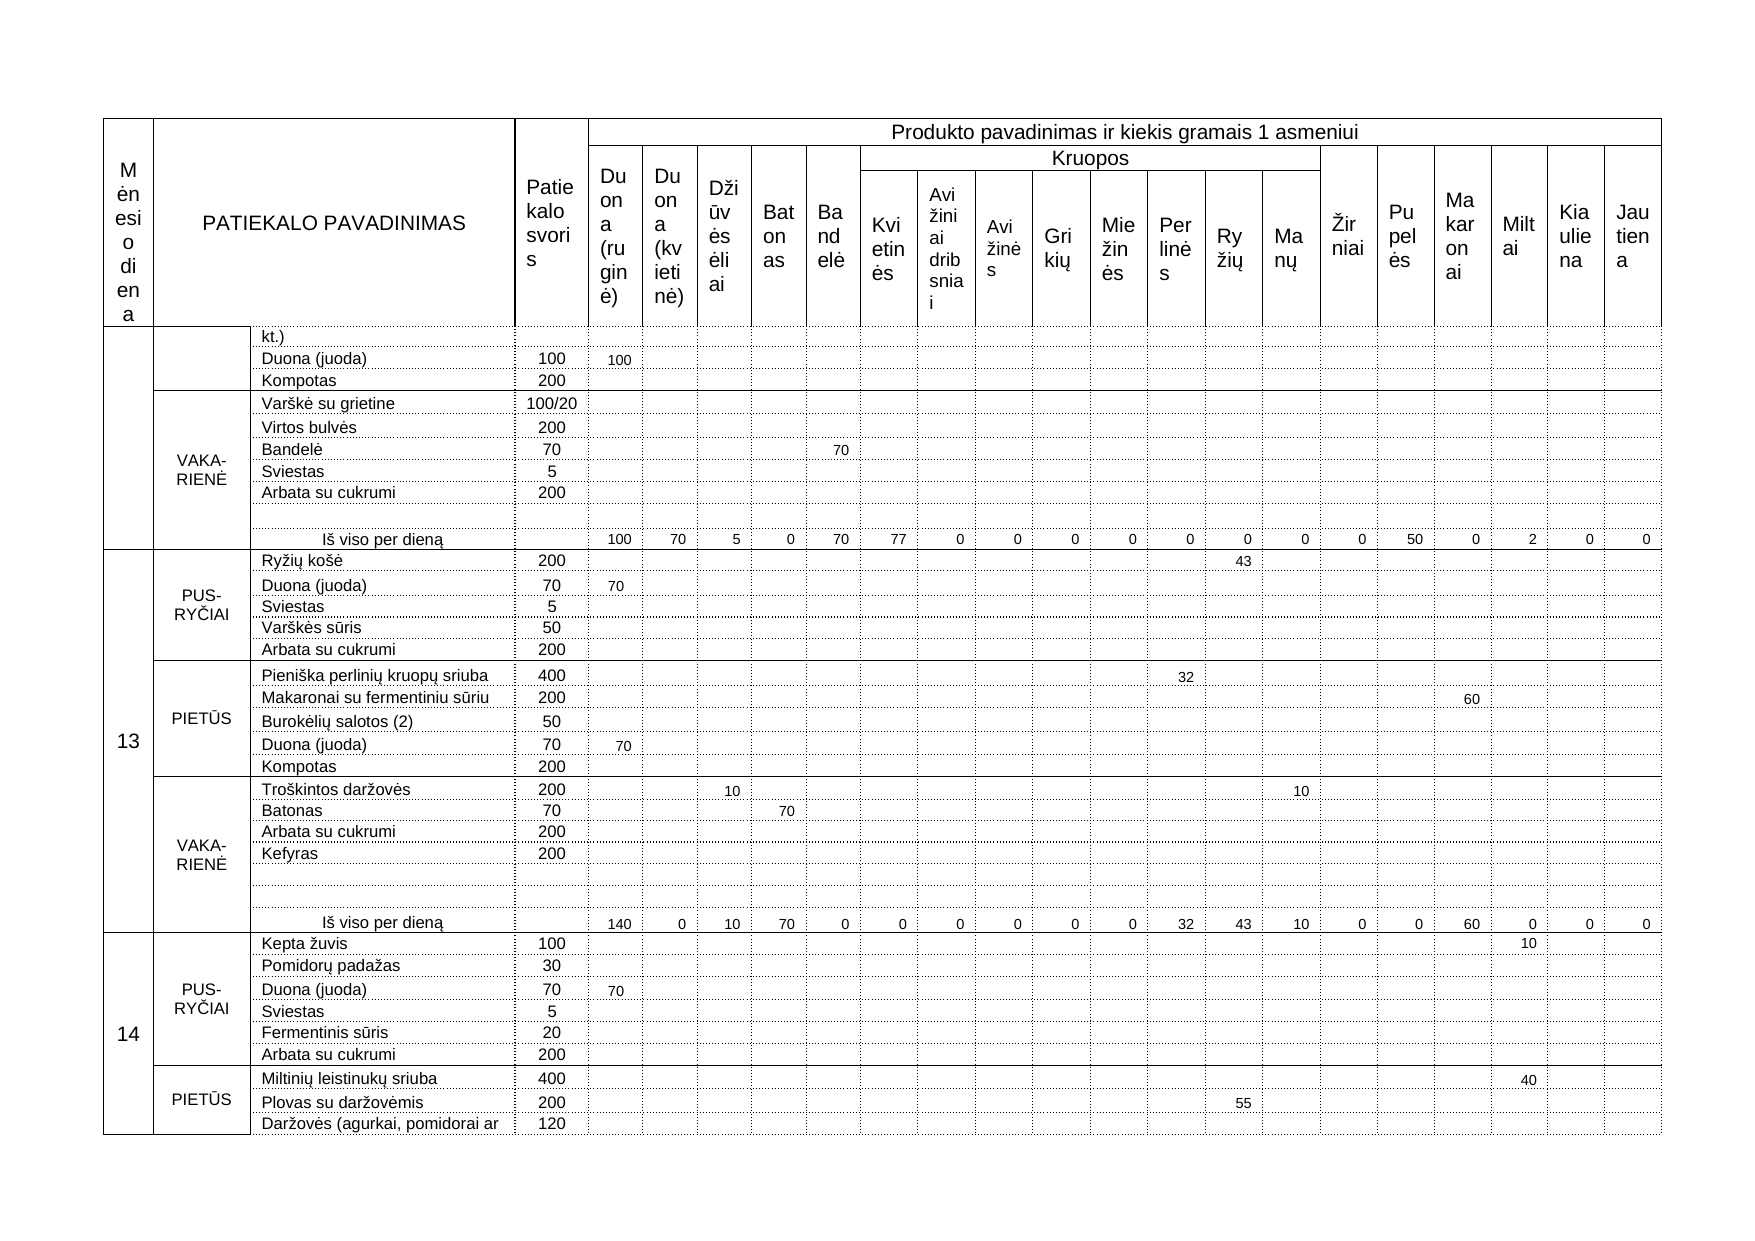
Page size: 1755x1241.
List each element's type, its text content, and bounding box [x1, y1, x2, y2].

table_cell [1491, 638, 1548, 660]
table_cell 10 [697, 777, 752, 799]
table_cell [752, 1088, 806, 1112]
table_cell [643, 954, 697, 976]
table_cell [1090, 413, 1148, 437]
table_cell [806, 346, 860, 368]
table_cell [1090, 885, 1148, 907]
table_cell [1548, 661, 1605, 685]
table_cell [806, 570, 860, 594]
table_cell [752, 391, 806, 413]
table_cell [1605, 885, 1662, 907]
table_cell [918, 616, 975, 638]
table_cell [1605, 933, 1662, 954]
table_cell [1377, 326, 1434, 346]
table_cell [975, 550, 1033, 569]
table_cell [860, 346, 918, 368]
table_cell [1205, 885, 1263, 907]
table_cell [806, 550, 860, 569]
table_cell [589, 1043, 643, 1065]
table_cell [643, 413, 697, 437]
table_cell [1263, 885, 1320, 907]
table_cell [1605, 863, 1662, 885]
table_cell [752, 595, 806, 616]
table_cell [975, 1112, 1033, 1134]
table_cell [1263, 799, 1320, 819]
table_cell [589, 503, 643, 527]
table_cell [806, 391, 860, 413]
table_cell Virtos bulvės [251, 413, 515, 437]
table_cell [643, 437, 697, 459]
table_cell [806, 1088, 860, 1112]
table_cell [1090, 346, 1148, 368]
table_cell [1491, 481, 1548, 502]
table_cell [1320, 933, 1377, 954]
table_cell [1263, 459, 1320, 481]
table_cell [975, 863, 1033, 885]
table_cell Perlinės [1148, 171, 1205, 326]
table_cell 43 [1205, 550, 1263, 569]
table_cell [697, 326, 752, 346]
table_cell Bandelė [807, 146, 860, 326]
table_cell [918, 933, 975, 954]
table_cell [1548, 437, 1605, 459]
table_cell [1320, 685, 1377, 707]
table_cell [1263, 1066, 1320, 1088]
table_cell 200 [515, 550, 588, 569]
table_cell [1320, 368, 1377, 390]
table_cell [1320, 550, 1377, 569]
table_cell [918, 885, 975, 907]
table_cell [1434, 707, 1491, 731]
table_cell [1605, 459, 1662, 481]
table_cell Duona (juoda) [251, 346, 515, 368]
table_cell 5 [697, 528, 752, 549]
table_cell [975, 326, 1033, 346]
table_cell 70 [515, 799, 588, 819]
table_cell [1434, 1088, 1491, 1112]
table_cell [860, 777, 918, 799]
table_cell [1090, 368, 1148, 390]
table_cell [975, 638, 1033, 660]
table_cell [918, 976, 975, 999]
table_cell [918, 437, 975, 459]
table_cell Žirniai [1321, 146, 1377, 326]
table_cell VAKA- RIENĖ [154, 777, 250, 932]
table_cell Duona (kvietinė) [643, 146, 697, 326]
table_cell [1320, 731, 1377, 754]
table_cell [752, 1021, 806, 1043]
table_cell Kompotas [251, 368, 515, 390]
table_cell [643, 885, 697, 907]
table_cell [589, 954, 643, 976]
table_cell [1320, 481, 1377, 502]
table_cell [975, 754, 1033, 776]
table_cell Duona (juoda) [251, 570, 515, 594]
table_cell [1205, 731, 1263, 754]
table_cell [643, 459, 697, 481]
table_cell [697, 368, 752, 390]
table_cell [589, 707, 643, 731]
table_cell [1320, 999, 1377, 1021]
table_cell [1263, 754, 1320, 776]
table_cell 400 [515, 661, 588, 685]
table_cell 2 [1491, 528, 1548, 549]
table_cell [1434, 954, 1491, 976]
table_cell [918, 1088, 975, 1112]
table_cell [697, 754, 752, 776]
table_cell [1148, 413, 1205, 437]
table_cell [1377, 777, 1434, 799]
table_cell [1205, 841, 1263, 863]
table_cell [1377, 616, 1434, 638]
table_cell [1377, 1021, 1434, 1043]
table_cell [1605, 999, 1662, 1021]
table_cell [104, 327, 153, 549]
table_cell 0 [1548, 907, 1605, 932]
table_cell [1205, 1066, 1263, 1088]
table_cell [1491, 976, 1548, 999]
table_cell [697, 570, 752, 594]
table_cell [1491, 799, 1548, 819]
table_cell [860, 1043, 918, 1065]
table_cell [697, 1088, 752, 1112]
table_cell [1605, 820, 1662, 841]
table_cell [1491, 570, 1548, 594]
table_cell [975, 595, 1033, 616]
table_cell [1491, 885, 1548, 907]
table_cell [1263, 1112, 1320, 1134]
table_cell [1148, 326, 1205, 346]
table_cell [860, 368, 918, 390]
table_cell 120 [515, 1112, 588, 1134]
table_cell [1320, 841, 1377, 863]
table_cell [1148, 999, 1205, 1021]
table_cell [752, 616, 806, 638]
table_cell [1548, 754, 1605, 776]
table_cell Jautiena [1605, 146, 1661, 326]
table_cell 0 [1320, 528, 1377, 549]
table_cell [154, 327, 250, 390]
table_cell [643, 346, 697, 368]
table_cell Manų [1263, 171, 1320, 326]
table_cell [1263, 954, 1320, 976]
table_cell [975, 661, 1033, 685]
table_cell [697, 954, 752, 976]
table_cell [1205, 368, 1263, 390]
table_cell [1263, 391, 1320, 413]
table_cell 400 [515, 1066, 588, 1088]
table_cell [1377, 685, 1434, 707]
table_cell [975, 346, 1033, 368]
table_cell [1605, 707, 1662, 731]
table_header Mėnesio diena [104, 119, 153, 326]
table_cell [1090, 1112, 1148, 1134]
table_cell [752, 326, 806, 346]
table_cell 0 [975, 907, 1033, 932]
table_cell [918, 954, 975, 976]
table_cell [1377, 1066, 1434, 1088]
table_cell [1090, 459, 1148, 481]
table_cell [1377, 437, 1434, 459]
table_cell [1548, 1043, 1605, 1065]
table_cell [1148, 1021, 1205, 1043]
table_cell [1033, 1112, 1090, 1134]
table_cell [1263, 841, 1320, 863]
table_cell [697, 976, 752, 999]
table_cell [1605, 550, 1662, 569]
table_cell [975, 459, 1033, 481]
table_cell [860, 976, 918, 999]
table_cell [975, 1043, 1033, 1065]
table_cell [1377, 413, 1434, 437]
table_cell [1434, 638, 1491, 660]
table_cell [806, 820, 860, 841]
table_cell [806, 595, 860, 616]
table_cell [1434, 346, 1491, 368]
table_cell 13 [104, 550, 153, 932]
table_cell [860, 885, 918, 907]
table_cell [860, 459, 918, 481]
table_cell [1033, 550, 1090, 569]
table_cell Iš viso per dieną [251, 528, 515, 549]
table_header Produkto pavadinimas ir kiekis gramais 1 asmeniui [589, 119, 1661, 145]
table_cell [1377, 933, 1434, 954]
table_header PATIEKALO PAVADINIMAS [154, 119, 514, 326]
table_cell [1434, 459, 1491, 481]
table_cell [1434, 503, 1491, 527]
table_cell [1090, 799, 1148, 819]
table_cell Fermentinis sūris [251, 1021, 515, 1043]
table_cell [1320, 346, 1377, 368]
table_cell [1033, 326, 1090, 346]
table_cell [806, 954, 860, 976]
table_cell [860, 999, 918, 1021]
table_cell [1033, 954, 1090, 976]
table_cell [1320, 954, 1377, 976]
table_cell [1434, 885, 1491, 907]
table_cell [515, 863, 588, 885]
table_cell [1605, 481, 1662, 502]
table_cell [1320, 707, 1377, 731]
table_cell [1205, 1112, 1263, 1134]
table_cell [918, 459, 975, 481]
table_cell [589, 413, 643, 437]
table_cell Sviestas [251, 999, 515, 1021]
table_cell [918, 863, 975, 885]
table_cell [1548, 413, 1605, 437]
table_cell [1320, 863, 1377, 885]
table_cell [1205, 413, 1263, 437]
table_cell [1605, 799, 1662, 819]
table_cell [752, 1066, 806, 1088]
table_cell [697, 413, 752, 437]
table_cell [1090, 503, 1148, 527]
table_cell [1434, 1021, 1491, 1043]
table_cell [918, 368, 975, 390]
table_cell Kompotas [251, 754, 515, 776]
table_cell [752, 976, 806, 999]
table_cell [1605, 368, 1662, 390]
table_cell [1377, 368, 1434, 390]
table_cell [1605, 391, 1662, 413]
table_cell [1033, 1088, 1090, 1112]
table_cell [1377, 550, 1434, 569]
table_cell [918, 595, 975, 616]
table_cell Arbata su cukrumi [251, 1043, 515, 1065]
table_cell Makaronai su fermentiniu sūriu [251, 685, 515, 707]
table_cell [860, 707, 918, 731]
table_cell [1548, 885, 1605, 907]
table_cell [1491, 707, 1548, 731]
table_cell [1033, 661, 1090, 685]
table_cell [752, 638, 806, 660]
table_cell [643, 1043, 697, 1065]
table_cell [1548, 326, 1605, 346]
table_cell [697, 550, 752, 569]
table_cell [589, 777, 643, 799]
table_cell [1148, 976, 1205, 999]
table_cell [1205, 999, 1263, 1021]
table_cell [589, 799, 643, 819]
table_cell [1320, 326, 1377, 346]
table_cell [1148, 459, 1205, 481]
table_cell Kepta žuvis [251, 933, 515, 954]
table_cell [1548, 1066, 1605, 1088]
table_cell 10 [1263, 777, 1320, 799]
table_cell [1090, 863, 1148, 885]
table_cell Duona (ruginė) [589, 146, 642, 326]
table_cell [589, 1088, 643, 1112]
table_cell [1090, 1021, 1148, 1043]
table_cell [975, 391, 1033, 413]
table_cell [1548, 933, 1605, 954]
table_cell [589, 459, 643, 481]
table_cell [1320, 820, 1377, 841]
table_cell [1491, 346, 1548, 368]
table_cell [1605, 638, 1662, 660]
table_cell [1090, 661, 1148, 685]
table_cell [1548, 481, 1605, 502]
table_cell 0 [1090, 907, 1148, 932]
table_cell Iš viso per dieną [251, 907, 515, 932]
table_cell Arbata su cukrumi [251, 638, 515, 660]
table_cell Batonas [752, 146, 806, 326]
table_cell [918, 550, 975, 569]
table_cell [697, 685, 752, 707]
table_cell 0 [1491, 907, 1548, 932]
table_cell [1033, 799, 1090, 819]
table_cell [975, 999, 1033, 1021]
table_cell Sviestas [251, 459, 515, 481]
table_cell [1491, 954, 1548, 976]
table_cell [1320, 777, 1377, 799]
table_cell 55 [1205, 1088, 1263, 1112]
table_cell [1320, 503, 1377, 527]
table_header Patiekalo svoris [516, 119, 588, 326]
table_cell [1263, 616, 1320, 638]
table_cell [1377, 885, 1434, 907]
table_cell [1148, 731, 1205, 754]
table_cell [589, 863, 643, 885]
table_cell [515, 907, 588, 932]
table_cell [1033, 413, 1090, 437]
table_cell [1491, 1088, 1548, 1112]
table_cell [643, 999, 697, 1021]
table_cell [806, 638, 860, 660]
table_cell [515, 528, 588, 549]
table_cell 200 [515, 638, 588, 660]
table_cell 0 [860, 907, 918, 932]
table_cell [1148, 1043, 1205, 1065]
table_cell 10 [697, 907, 752, 932]
table_cell [918, 999, 975, 1021]
table_cell [1090, 595, 1148, 616]
table_cell [1491, 459, 1548, 481]
table_cell Pieniška perlinių kruopų sriuba [251, 661, 515, 685]
table_cell [1491, 550, 1548, 569]
table_cell Kefyras [251, 841, 515, 863]
table_cell [1205, 820, 1263, 841]
table_cell [752, 437, 806, 459]
table_cell [1320, 754, 1377, 776]
table_cell 70 [752, 799, 806, 819]
table_cell [1205, 799, 1263, 819]
table_cell [1491, 685, 1548, 707]
table_cell Troškintos daržovės [251, 777, 515, 799]
table_cell [806, 1043, 860, 1065]
table_cell [1205, 326, 1263, 346]
table_cell [515, 503, 588, 527]
table_cell [1090, 391, 1148, 413]
table_cell [975, 954, 1033, 976]
table_cell [697, 820, 752, 841]
table_cell [806, 999, 860, 1021]
table_cell [1263, 638, 1320, 660]
table_cell [1377, 503, 1434, 527]
table_cell 70 [515, 976, 588, 999]
table_cell 10 [1491, 933, 1548, 954]
table_cell [1263, 550, 1320, 569]
table_cell [1205, 685, 1263, 707]
table_cell Grikių [1033, 171, 1090, 326]
table_cell [1205, 707, 1263, 731]
table_cell [1434, 777, 1491, 799]
table_cell [643, 799, 697, 819]
table_cell [918, 707, 975, 731]
table_cell [806, 976, 860, 999]
table_cell [1033, 1066, 1090, 1088]
table_cell [1548, 841, 1605, 863]
table_cell [860, 863, 918, 885]
table_cell [975, 933, 1033, 954]
table_cell [1263, 368, 1320, 390]
table_cell [697, 595, 752, 616]
table_cell 70 [589, 731, 643, 754]
table_cell [1148, 841, 1205, 863]
table_cell [1548, 570, 1605, 594]
table_cell [1148, 638, 1205, 660]
table_cell 0 [752, 528, 806, 549]
table_cell [1434, 863, 1491, 885]
table_cell [589, 999, 643, 1021]
table_cell [1605, 661, 1662, 685]
table_cell [918, 731, 975, 754]
table_cell [1090, 999, 1148, 1021]
table_cell [589, 481, 643, 502]
table_cell [1548, 1112, 1605, 1134]
table_cell Duona (juoda) [251, 976, 515, 999]
table_cell [643, 638, 697, 660]
table_cell [1033, 595, 1090, 616]
table_cell [1033, 616, 1090, 638]
table_cell [1377, 707, 1434, 731]
table_cell 200 [515, 685, 588, 707]
table_cell [806, 799, 860, 819]
table_cell [1434, 595, 1491, 616]
table_cell [1033, 863, 1090, 885]
table_cell [1491, 731, 1548, 754]
table_cell 0 [975, 528, 1033, 549]
table_cell 70 [643, 528, 697, 549]
table_cell [643, 481, 697, 502]
table_cell 200 [515, 1088, 588, 1112]
table_cell Plovas su daržovėmis [251, 1088, 515, 1112]
table_cell [643, 368, 697, 390]
table_cell [1263, 685, 1320, 707]
table_cell 200 [515, 841, 588, 863]
table_cell 0 [918, 907, 975, 932]
table_cell VAKA- RIENĖ [154, 391, 250, 549]
table_cell [1377, 976, 1434, 999]
table_cell [975, 570, 1033, 594]
table_cell [1263, 1021, 1320, 1043]
table_cell [1605, 595, 1662, 616]
table_cell [589, 933, 643, 954]
table_cell [697, 481, 752, 502]
table_cell [1434, 999, 1491, 1021]
table_cell Daržovės (agurkai, pomidorai ar [251, 1112, 515, 1134]
table_cell [1205, 777, 1263, 799]
table_cell [643, 326, 697, 346]
table_cell [975, 799, 1033, 819]
table_cell [975, 503, 1033, 527]
table_cell [643, 570, 697, 594]
table_cell [752, 841, 806, 863]
table_cell 0 [1320, 907, 1377, 932]
table_cell Arbata su cukrumi [251, 481, 515, 502]
table_cell [1090, 777, 1148, 799]
table_cell [1148, 1112, 1205, 1134]
table_cell [515, 885, 588, 907]
table_cell [918, 820, 975, 841]
table_cell [1548, 616, 1605, 638]
table_cell 70 [515, 570, 588, 594]
table_cell [1320, 595, 1377, 616]
table_cell [806, 841, 860, 863]
table_cell [643, 1112, 697, 1134]
table_cell [697, 933, 752, 954]
table_cell Avižiniai dribsniai [918, 171, 975, 326]
table_cell [1090, 841, 1148, 863]
table_cell [1434, 413, 1491, 437]
table_cell [697, 346, 752, 368]
table_cell [860, 326, 918, 346]
table_cell Pomidorų padažas [251, 954, 515, 976]
table_cell 14 [104, 933, 153, 1134]
table_cell [860, 1112, 918, 1134]
table_cell Miltai [1492, 146, 1547, 326]
table_cell [589, 885, 643, 907]
table_cell [589, 820, 643, 841]
table_cell 100 [589, 346, 643, 368]
table_cell 100 [515, 933, 588, 954]
table_cell [1434, 368, 1491, 390]
table_cell [1205, 933, 1263, 954]
table_cell [1548, 595, 1605, 616]
table_cell [1320, 1043, 1377, 1065]
table_cell [1434, 437, 1491, 459]
table_cell [1434, 550, 1491, 569]
table_cell [860, 391, 918, 413]
table_cell [918, 346, 975, 368]
table_cell [860, 638, 918, 660]
table_cell [752, 685, 806, 707]
table_cell [1148, 550, 1205, 569]
table_cell 77 [860, 528, 918, 549]
table_cell [1605, 346, 1662, 368]
table_cell [806, 885, 860, 907]
table_cell [1491, 1043, 1548, 1065]
table_cell [1148, 1088, 1205, 1112]
table_cell [918, 1066, 975, 1088]
table_cell [918, 326, 975, 346]
table_cell [752, 777, 806, 799]
table_cell [1548, 459, 1605, 481]
table_cell 70 [806, 528, 860, 549]
table_cell [1263, 595, 1320, 616]
table_cell [1491, 391, 1548, 413]
table_cell [697, 731, 752, 754]
table_cell [806, 1021, 860, 1043]
table_cell [1491, 1021, 1548, 1043]
table_cell 50 [1377, 528, 1434, 549]
table_cell [975, 437, 1033, 459]
table_cell [1491, 777, 1548, 799]
table_cell [860, 570, 918, 594]
table_cell [1033, 685, 1090, 707]
table_cell [643, 841, 697, 863]
table_cell [1377, 481, 1434, 502]
table_cell [1320, 1088, 1377, 1112]
table_cell 0 [1434, 528, 1491, 549]
table_cell [643, 863, 697, 885]
table_cell [1434, 933, 1491, 954]
table_cell Miltinių leistinukų sriuba [251, 1066, 515, 1088]
table_cell [752, 368, 806, 390]
table_cell [1377, 638, 1434, 660]
table_cell [1263, 707, 1320, 731]
table_cell [752, 346, 806, 368]
table_cell [1605, 754, 1662, 776]
table_cell [1263, 933, 1320, 954]
table_cell [1548, 391, 1605, 413]
table_cell [860, 841, 918, 863]
table_cell 70 [589, 976, 643, 999]
table_cell [918, 503, 975, 527]
table_cell [1090, 976, 1148, 999]
table_cell [1491, 503, 1548, 527]
table_cell [1491, 999, 1548, 1021]
table_cell [918, 481, 975, 502]
table_cell [643, 754, 697, 776]
table_cell [1090, 638, 1148, 660]
table_cell [860, 754, 918, 776]
table_cell [589, 595, 643, 616]
table_cell [1263, 503, 1320, 527]
table_cell [1090, 481, 1148, 502]
table_cell [806, 326, 860, 346]
table_cell Kruopos [861, 146, 1320, 170]
table_cell [1377, 570, 1434, 594]
table_cell [1033, 437, 1090, 459]
table_cell kt.) [251, 326, 515, 346]
table_cell [1434, 616, 1491, 638]
table_cell [918, 841, 975, 863]
table_cell [1263, 1043, 1320, 1065]
table_cell [1148, 863, 1205, 885]
table_cell [1148, 391, 1205, 413]
table_cell Arbata su cukrumi [251, 820, 515, 841]
table_cell 100 [589, 528, 643, 549]
table_cell [1205, 570, 1263, 594]
table_cell [1320, 1021, 1377, 1043]
table_cell [1090, 1066, 1148, 1088]
table_cell 5 [515, 595, 588, 616]
table_cell [1491, 595, 1548, 616]
table_cell [1205, 459, 1263, 481]
table_cell [1548, 707, 1605, 731]
table_cell [643, 1021, 697, 1043]
table_cell 0 [1548, 528, 1605, 549]
table_cell [643, 685, 697, 707]
table_cell [643, 976, 697, 999]
table_cell [1377, 799, 1434, 819]
table_cell [1320, 799, 1377, 819]
table_cell 0 [1090, 528, 1148, 549]
table_cell [806, 459, 860, 481]
table_cell [1320, 570, 1377, 594]
table_cell [1434, 661, 1491, 685]
table_cell [1605, 326, 1662, 346]
table_cell [918, 777, 975, 799]
table_cell [860, 731, 918, 754]
table_cell 200 [515, 754, 588, 776]
table_cell [1434, 481, 1491, 502]
table_cell [1605, 954, 1662, 976]
table_cell [697, 503, 752, 527]
table_cell [806, 503, 860, 527]
table_cell Pupelės [1378, 146, 1434, 326]
table_cell [1090, 707, 1148, 731]
table_cell [860, 1066, 918, 1088]
table_cell [975, 1088, 1033, 1112]
table_cell Varškės sūris [251, 616, 515, 638]
table_cell [589, 685, 643, 707]
table_cell 200 [515, 413, 588, 437]
table_cell 0 [1377, 907, 1434, 932]
table_cell 100 [515, 346, 588, 368]
table_cell [1205, 863, 1263, 885]
table_cell 50 [515, 616, 588, 638]
table_cell [806, 1112, 860, 1134]
table_cell [1205, 754, 1263, 776]
table_cell [1090, 685, 1148, 707]
table_cell [1148, 707, 1205, 731]
table_cell [975, 481, 1033, 502]
table_cell 70 [515, 437, 588, 459]
table_cell [860, 799, 918, 819]
table_cell [1205, 503, 1263, 527]
table_cell [1377, 954, 1434, 976]
table_cell [1090, 570, 1148, 594]
table_cell [1033, 570, 1090, 594]
table_cell [975, 368, 1033, 390]
table_cell [1148, 885, 1205, 907]
table_cell [1548, 550, 1605, 569]
table_cell [1605, 1112, 1662, 1134]
table_cell [1548, 799, 1605, 819]
table_cell [752, 863, 806, 885]
table_cell [1377, 754, 1434, 776]
table_cell 0 [1033, 907, 1090, 932]
table_cell [1033, 731, 1090, 754]
table_cell [1148, 685, 1205, 707]
table_cell [1148, 503, 1205, 527]
table_cell [860, 550, 918, 569]
table_cell [697, 616, 752, 638]
table_cell [1434, 820, 1491, 841]
table_cell 70 [589, 570, 643, 594]
table_cell [918, 1021, 975, 1043]
table_cell [1320, 391, 1377, 413]
table_cell [1033, 841, 1090, 863]
table_cell [975, 1021, 1033, 1043]
table_cell [1548, 976, 1605, 999]
table_cell [1320, 459, 1377, 481]
table_cell [860, 503, 918, 527]
table_cell [643, 707, 697, 731]
table_cell [1434, 799, 1491, 819]
table_cell [975, 616, 1033, 638]
table_cell [697, 437, 752, 459]
table_cell [1033, 976, 1090, 999]
table_cell [918, 1043, 975, 1065]
table_cell 0 [1605, 528, 1662, 549]
table_cell [1491, 820, 1548, 841]
table_cell [1548, 346, 1605, 368]
table_cell [1320, 1066, 1377, 1088]
table_cell [1491, 1112, 1548, 1134]
table_cell [1148, 1066, 1205, 1088]
table_cell 32 [1148, 661, 1205, 685]
table_cell 140 [589, 907, 643, 932]
table_cell [975, 777, 1033, 799]
table_cell [1033, 933, 1090, 954]
table_cell 0 [1205, 528, 1263, 549]
table_cell [1605, 841, 1662, 863]
table_cell [1377, 459, 1434, 481]
table_cell 0 [1263, 528, 1320, 549]
table_cell [1148, 799, 1205, 819]
table_cell [1377, 999, 1434, 1021]
table_cell [589, 754, 643, 776]
table_cell Batonas [251, 799, 515, 819]
table_cell [1263, 731, 1320, 754]
table_cell [1548, 820, 1605, 841]
table_cell [1491, 368, 1548, 390]
table_cell [1090, 550, 1148, 569]
table_cell [589, 841, 643, 863]
table_cell [643, 661, 697, 685]
table_cell 0 [643, 907, 697, 932]
table_cell [1205, 391, 1263, 413]
table_cell PIETŪS [154, 1066, 250, 1134]
table_cell [1263, 1088, 1320, 1112]
table_cell [589, 391, 643, 413]
table_cell [860, 1088, 918, 1112]
table_cell Kvietinės [861, 171, 917, 326]
table_cell [589, 661, 643, 685]
table_cell [1148, 570, 1205, 594]
table_cell 0 [806, 907, 860, 932]
table_cell [806, 616, 860, 638]
table_cell [1148, 437, 1205, 459]
table_cell [1205, 481, 1263, 502]
table_cell 70 [752, 907, 806, 932]
table_cell [1434, 570, 1491, 594]
table_cell [1491, 413, 1548, 437]
table_cell [1548, 503, 1605, 527]
table_cell [1033, 707, 1090, 731]
table_cell [1491, 437, 1548, 459]
table_cell [1605, 1043, 1662, 1065]
table_cell [860, 933, 918, 954]
table_cell [1548, 731, 1605, 754]
table_cell [752, 459, 806, 481]
table_cell [643, 1088, 697, 1112]
table_cell [1434, 754, 1491, 776]
table_cell [806, 933, 860, 954]
table_cell 20 [515, 1021, 588, 1043]
table_cell [1434, 1112, 1491, 1134]
table_cell [806, 707, 860, 731]
table_cell [1377, 841, 1434, 863]
table_cell [806, 685, 860, 707]
table_cell Burokėlių salotos (2) [251, 707, 515, 731]
table_cell [1263, 661, 1320, 685]
table_cell [918, 661, 975, 685]
table_cell [752, 999, 806, 1021]
table_cell [975, 707, 1033, 731]
table_cell [643, 503, 697, 527]
table_cell [1033, 885, 1090, 907]
table_cell [1148, 754, 1205, 776]
table_cell 0 [1605, 907, 1662, 932]
table_cell [643, 391, 697, 413]
table_cell 200 [515, 368, 588, 390]
table_cell [975, 1066, 1033, 1088]
table_cell [1205, 346, 1263, 368]
table_cell [1434, 1043, 1491, 1065]
table_cell [1090, 616, 1148, 638]
table_cell [1033, 777, 1090, 799]
table_cell [1033, 999, 1090, 1021]
table_cell [1548, 685, 1605, 707]
table_cell Varškė su grietine [251, 391, 515, 413]
table_cell [1263, 413, 1320, 437]
table_cell [1090, 954, 1148, 976]
table_cell [975, 413, 1033, 437]
table_cell [918, 799, 975, 819]
table_cell [860, 1021, 918, 1043]
table_cell [1548, 638, 1605, 660]
table_cell [1605, 503, 1662, 527]
table_cell [1205, 437, 1263, 459]
table_cell [1148, 954, 1205, 976]
table_cell [1263, 976, 1320, 999]
table_cell [1605, 777, 1662, 799]
table_cell [1605, 616, 1662, 638]
table_cell [1605, 976, 1662, 999]
table_cell [697, 999, 752, 1021]
table_cell [1491, 661, 1548, 685]
table_cell [918, 754, 975, 776]
table_cell [1090, 326, 1148, 346]
table_cell [1377, 1112, 1434, 1134]
table_cell [1033, 638, 1090, 660]
table_cell [918, 391, 975, 413]
table_cell [697, 841, 752, 863]
table_cell [1377, 661, 1434, 685]
table_cell 70 [806, 437, 860, 459]
table_cell [1205, 616, 1263, 638]
table_cell [806, 1066, 860, 1088]
table_cell [1205, 638, 1263, 660]
table_cell [1205, 661, 1263, 685]
table_cell [1033, 481, 1090, 502]
table_cell PIETŪS [154, 661, 250, 776]
table_cell 5 [515, 459, 588, 481]
table_cell [1033, 503, 1090, 527]
table_cell [1320, 638, 1377, 660]
table_cell [1263, 481, 1320, 502]
table_cell [1263, 346, 1320, 368]
table_cell [1548, 1021, 1605, 1043]
table_cell [1148, 616, 1205, 638]
table_cell [918, 685, 975, 707]
table_cell [1148, 777, 1205, 799]
table_cell [918, 1112, 975, 1134]
table_cell [1090, 1088, 1148, 1112]
table_cell [752, 481, 806, 502]
table_cell [752, 707, 806, 731]
table_cell [1263, 570, 1320, 594]
table_cell [752, 933, 806, 954]
table_cell [1090, 1043, 1148, 1065]
table_cell 200 [515, 481, 588, 502]
table_cell [752, 1043, 806, 1065]
table_cell [1148, 368, 1205, 390]
table_cell [1320, 1112, 1377, 1134]
table_cell [806, 731, 860, 754]
table_cell [1148, 933, 1205, 954]
table_cell [1263, 999, 1320, 1021]
table_cell [643, 777, 697, 799]
table_cell [697, 707, 752, 731]
table_cell [1605, 437, 1662, 459]
table_cell [515, 326, 588, 346]
table_cell [589, 437, 643, 459]
table_cell [1033, 346, 1090, 368]
table_cell [1320, 616, 1377, 638]
table_cell [643, 616, 697, 638]
table_cell PUS- RYČIAI [154, 550, 250, 660]
table_cell 43 [1205, 907, 1263, 932]
table_cell [860, 437, 918, 459]
table_cell [1434, 976, 1491, 999]
table_cell [1605, 731, 1662, 754]
table_cell [697, 661, 752, 685]
table_cell [643, 595, 697, 616]
table_cell [806, 777, 860, 799]
table_cell [251, 503, 515, 527]
table_cell 60 [1434, 685, 1491, 707]
table_cell [697, 885, 752, 907]
table_cell [1263, 863, 1320, 885]
table_cell [589, 1021, 643, 1043]
table_cell [697, 391, 752, 413]
table_cell Bandelė [251, 437, 515, 459]
table_cell [1090, 731, 1148, 754]
table_cell 200 [515, 1043, 588, 1065]
table_cell Makaronai [1435, 146, 1491, 326]
table_cell [697, 1021, 752, 1043]
table_cell [1090, 933, 1148, 954]
table_cell 100/20 [515, 391, 588, 413]
table_cell [1263, 326, 1320, 346]
table_cell 200 [515, 820, 588, 841]
table_cell [975, 976, 1033, 999]
table_cell Avižinės [976, 171, 1032, 326]
table_cell [1148, 820, 1205, 841]
table_cell [1320, 885, 1377, 907]
table_cell [1033, 1021, 1090, 1043]
table_cell [1605, 685, 1662, 707]
table_cell [1263, 820, 1320, 841]
table_cell [806, 754, 860, 776]
table_cell [251, 885, 515, 907]
table_cell [975, 731, 1033, 754]
table_cell [1033, 1043, 1090, 1065]
table_cell [1548, 999, 1605, 1021]
table_cell [752, 550, 806, 569]
table_cell [975, 685, 1033, 707]
table_cell Ryžių košė [251, 550, 515, 569]
table_cell [643, 820, 697, 841]
table_cell [643, 933, 697, 954]
table_cell [752, 570, 806, 594]
table_cell [806, 413, 860, 437]
table_cell [697, 1066, 752, 1088]
table_cell Miežinės [1091, 171, 1147, 326]
table_cell [589, 368, 643, 390]
table_cell [1605, 1088, 1662, 1112]
table_cell [1548, 368, 1605, 390]
table_cell [752, 820, 806, 841]
table_cell [1205, 976, 1263, 999]
table_cell [1548, 1088, 1605, 1112]
table_cell [1548, 863, 1605, 885]
table_cell [1377, 731, 1434, 754]
table_cell [860, 661, 918, 685]
table_cell [1205, 1043, 1263, 1065]
table_cell [1148, 595, 1205, 616]
table_cell 50 [515, 707, 588, 731]
table_cell [1605, 1066, 1662, 1088]
table_cell [1320, 661, 1377, 685]
table_cell [1377, 1088, 1434, 1112]
table_cell [752, 503, 806, 527]
table_cell [1090, 437, 1148, 459]
table_cell [1434, 1066, 1491, 1088]
table_cell [1434, 391, 1491, 413]
table_cell [806, 661, 860, 685]
table_cell [752, 413, 806, 437]
table_cell [806, 863, 860, 885]
table_cell [1205, 954, 1263, 976]
table_cell [1377, 595, 1434, 616]
table_cell [697, 459, 752, 481]
table_cell 0 [1148, 528, 1205, 549]
table_cell [1377, 346, 1434, 368]
table_cell [1605, 1021, 1662, 1043]
table_cell [1491, 841, 1548, 863]
table_cell 0 [918, 528, 975, 549]
table_cell [918, 570, 975, 594]
table_cell [1033, 820, 1090, 841]
table_cell [806, 481, 860, 502]
table_cell [1377, 391, 1434, 413]
table_cell Ryžių [1206, 171, 1262, 326]
table_cell [697, 863, 752, 885]
table_cell [1605, 570, 1662, 594]
table_cell [860, 481, 918, 502]
table_cell [1033, 754, 1090, 776]
table_cell [1377, 863, 1434, 885]
table_cell [589, 1112, 643, 1134]
table_cell [1148, 481, 1205, 502]
table_cell [975, 885, 1033, 907]
table_cell 0 [1033, 528, 1090, 549]
table_cell [975, 841, 1033, 863]
table_cell [1263, 437, 1320, 459]
table_cell [752, 954, 806, 976]
table_cell 40 [1491, 1066, 1548, 1088]
table_cell [975, 820, 1033, 841]
table_cell [806, 368, 860, 390]
table_cell [1491, 863, 1548, 885]
table_cell [860, 685, 918, 707]
table_cell [1548, 954, 1605, 976]
table_cell [1033, 391, 1090, 413]
table_cell [697, 1043, 752, 1065]
table_cell [1491, 754, 1548, 776]
table_cell [589, 326, 643, 346]
table_cell [589, 638, 643, 660]
table_cell [860, 616, 918, 638]
table_cell [1033, 459, 1090, 481]
table_cell [1548, 777, 1605, 799]
table_cell 200 [515, 777, 588, 799]
table_cell [1434, 731, 1491, 754]
table_cell Kiauliena [1548, 146, 1604, 326]
table_cell 32 [1148, 907, 1205, 932]
table_cell [918, 638, 975, 660]
table_cell 10 [1263, 907, 1320, 932]
table_cell [860, 820, 918, 841]
table_cell 5 [515, 999, 588, 1021]
table_cell [1205, 595, 1263, 616]
table_cell [251, 863, 515, 885]
table_cell [1148, 346, 1205, 368]
table_cell [752, 754, 806, 776]
table_cell [589, 1066, 643, 1088]
table_cell [1491, 326, 1548, 346]
table_cell [1491, 616, 1548, 638]
table_cell [752, 731, 806, 754]
table_cell [752, 1112, 806, 1134]
table_cell [589, 550, 643, 569]
table_cell [860, 595, 918, 616]
table_cell [752, 885, 806, 907]
table_cell [643, 1066, 697, 1088]
table_cell [1090, 820, 1148, 841]
table_cell [697, 799, 752, 819]
table_cell [1320, 437, 1377, 459]
table_cell [860, 954, 918, 976]
table_cell [643, 731, 697, 754]
table_cell Sviestas [251, 595, 515, 616]
table_cell [589, 616, 643, 638]
table_cell [1377, 820, 1434, 841]
table_cell [1434, 326, 1491, 346]
table_cell [860, 413, 918, 437]
table_cell Džiūvėsėliai [698, 146, 751, 326]
table_cell [643, 550, 697, 569]
table_cell [1320, 976, 1377, 999]
table_cell [697, 1112, 752, 1134]
table_cell 30 [515, 954, 588, 976]
table_cell [697, 638, 752, 660]
table_cell [1377, 1043, 1434, 1065]
table_cell [752, 661, 806, 685]
table_cell [918, 413, 975, 437]
table_cell [1090, 754, 1148, 776]
table_cell 60 [1434, 907, 1491, 932]
table_cell PUS- RYČIAI [154, 933, 250, 1065]
table_cell 70 [515, 731, 588, 754]
table_cell Duona (juoda) [251, 731, 515, 754]
table_cell [1205, 1021, 1263, 1043]
table_cell [1320, 413, 1377, 437]
table_cell [1605, 413, 1662, 437]
table_cell [1434, 841, 1491, 863]
table_cell [1033, 368, 1090, 390]
